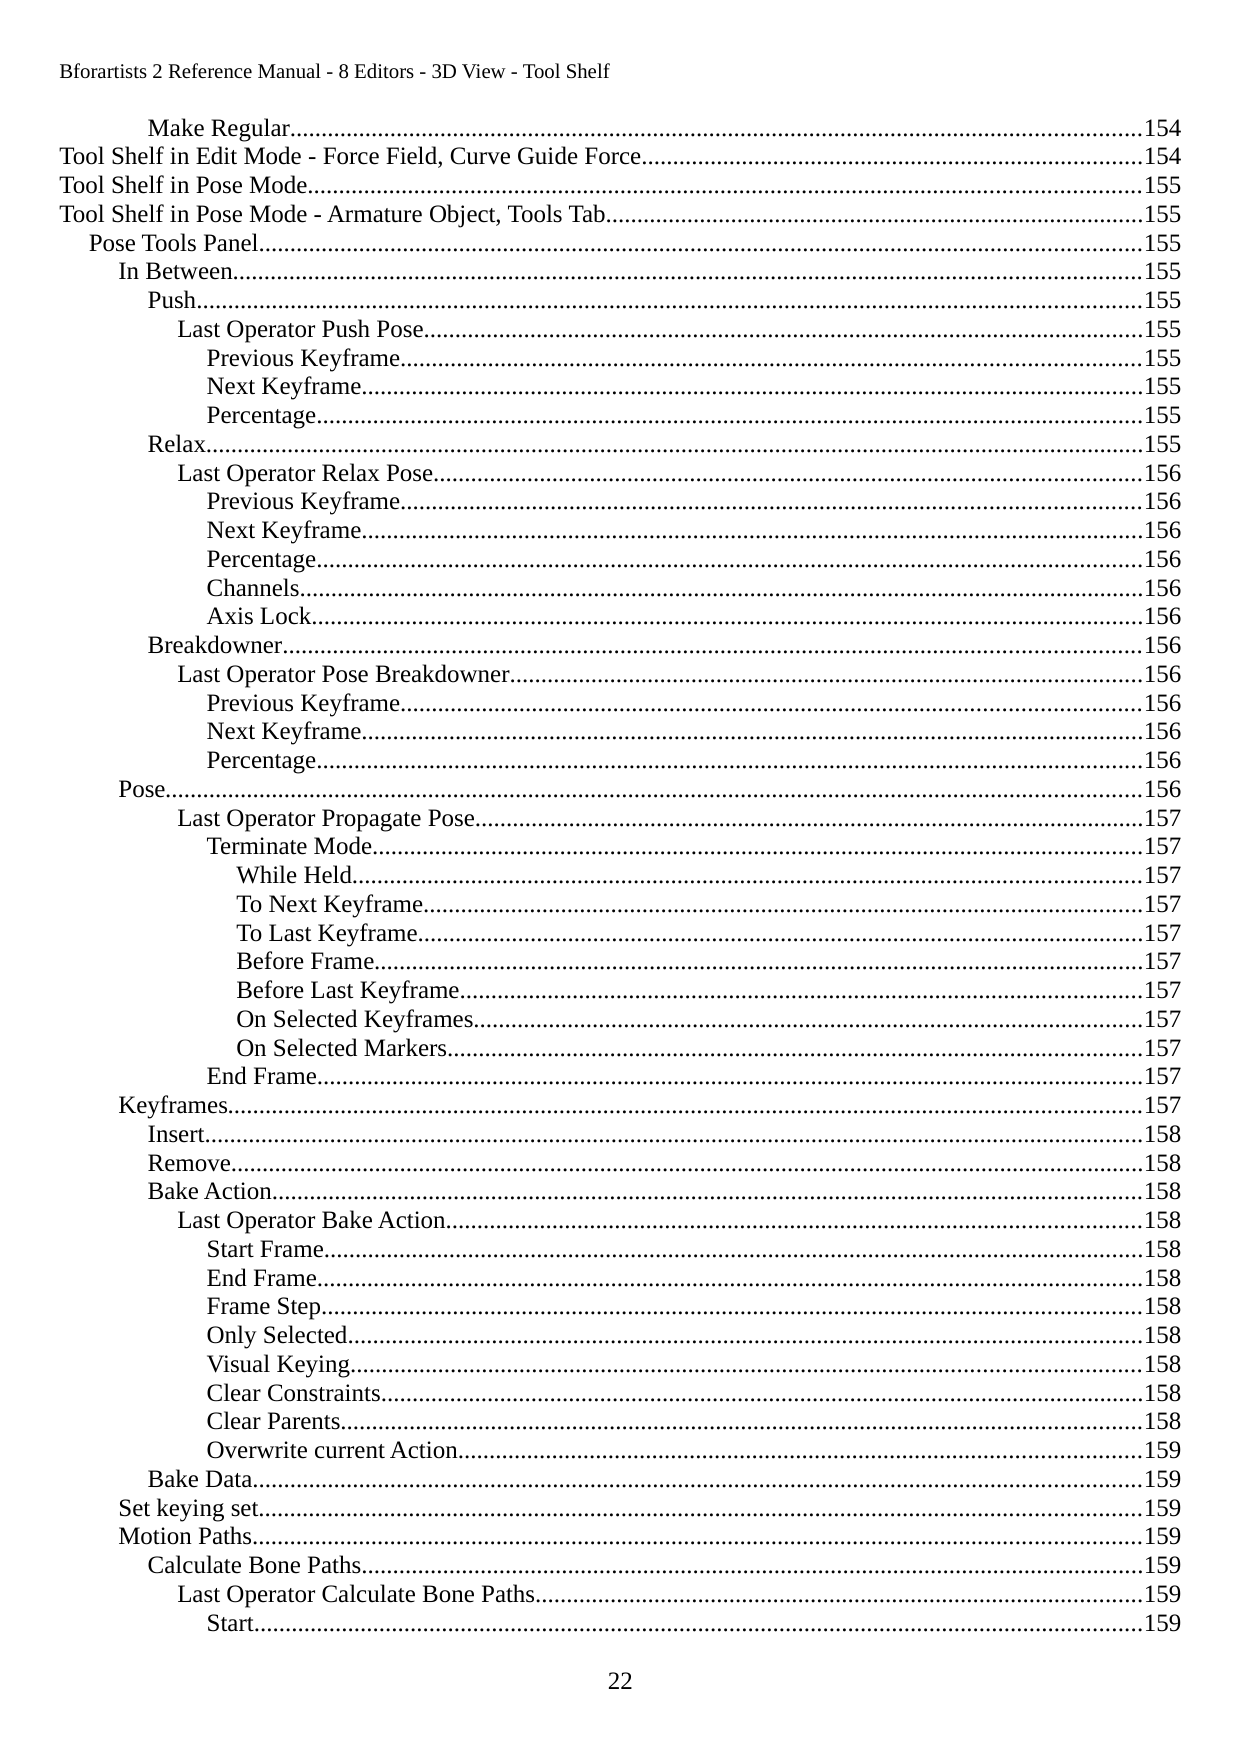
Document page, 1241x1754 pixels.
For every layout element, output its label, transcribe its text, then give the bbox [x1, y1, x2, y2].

text Motion Paths 159 [118, 1521, 1181, 1550]
text Only Selected 158 [206, 1320, 1181, 1349]
text Channels 156 [206, 573, 1181, 601]
text Before Frame 157 [236, 946, 1181, 975]
text Terminate Mode 157 [206, 831, 1181, 860]
text Before Last Keyframe 157 [236, 975, 1181, 1004]
text Relax 155 [147, 429, 1181, 458]
text Calculate Bone Paths 159 [147, 1550, 1181, 1579]
text Last Operator Push Pose 155 [177, 314, 1181, 343]
text Push 155 [147, 285, 1181, 314]
text Next Keyframe 155 [206, 371, 1181, 400]
text Set keying set 159 [118, 1493, 1181, 1521]
text Previous Keyframe 156 [206, 486, 1181, 515]
text Last Operator Calculate Bone Paths 159 [177, 1579, 1181, 1608]
text Breakdowner 156 [147, 630, 1181, 659]
text On Selected Keyframes 157 [236, 1004, 1181, 1033]
text Tool Shelf in Pose Mode 155 [59, 170, 1181, 199]
text Bake Action 158 [147, 1176, 1181, 1205]
text Percentage 156 [206, 745, 1181, 774]
text Last Operator Pose Breakdowner 156 [177, 659, 1181, 688]
text Previous Keyframe 156 [206, 688, 1181, 716]
text To Next Keyframe 157 [236, 889, 1181, 918]
text Tool Shelf in Pose Mode - Armature Object, Tools Tab 155 [59, 199, 1181, 228]
text To Last Keyframe 157 [236, 918, 1181, 946]
text Previous Keyframe 155 [206, 343, 1181, 371]
text Last Operator Bake Action 158 [177, 1205, 1181, 1234]
text Start Frame 158 [206, 1234, 1181, 1263]
text Make Regular 154 [147, 113, 1181, 141]
text Last Operator Relax Pose 156 [177, 458, 1181, 486]
text End Frame 157 [206, 1061, 1181, 1090]
text Insert 158 [147, 1119, 1181, 1148]
text On Selected Markers 157 [236, 1033, 1181, 1061]
text Last Operator Propagate Pose 157 [177, 803, 1181, 831]
text Clear Constraints 158 [206, 1378, 1181, 1406]
text Pose 156 [118, 774, 1181, 803]
text Bake Data 159 [147, 1464, 1181, 1493]
text Remove 158 [147, 1148, 1181, 1176]
text Visual Keying 158 [206, 1349, 1181, 1378]
text Axis Lock 156 [206, 601, 1181, 630]
text Percentage 156 [206, 544, 1181, 573]
text Next Keyframe 156 [206, 716, 1181, 745]
text Start 159 [206, 1608, 1181, 1636]
text End Frame 158 [206, 1263, 1181, 1291]
text Clear Parents 158 [206, 1406, 1181, 1435]
text In Between 155 [118, 256, 1181, 285]
text While Held 157 [236, 860, 1181, 889]
text Frame Step 158 [206, 1291, 1181, 1320]
text Percentage 155 [206, 400, 1181, 429]
text Next Keyframe 156 [206, 515, 1181, 544]
text Tool Shelf in Edit Mode - Force Field, Curve Guide Force 154 [59, 141, 1181, 170]
text Keyframes 157 [118, 1090, 1181, 1119]
text Overwrite current Action 159 [206, 1435, 1181, 1464]
text Pose Tools Panel 155 [88, 228, 1181, 256]
